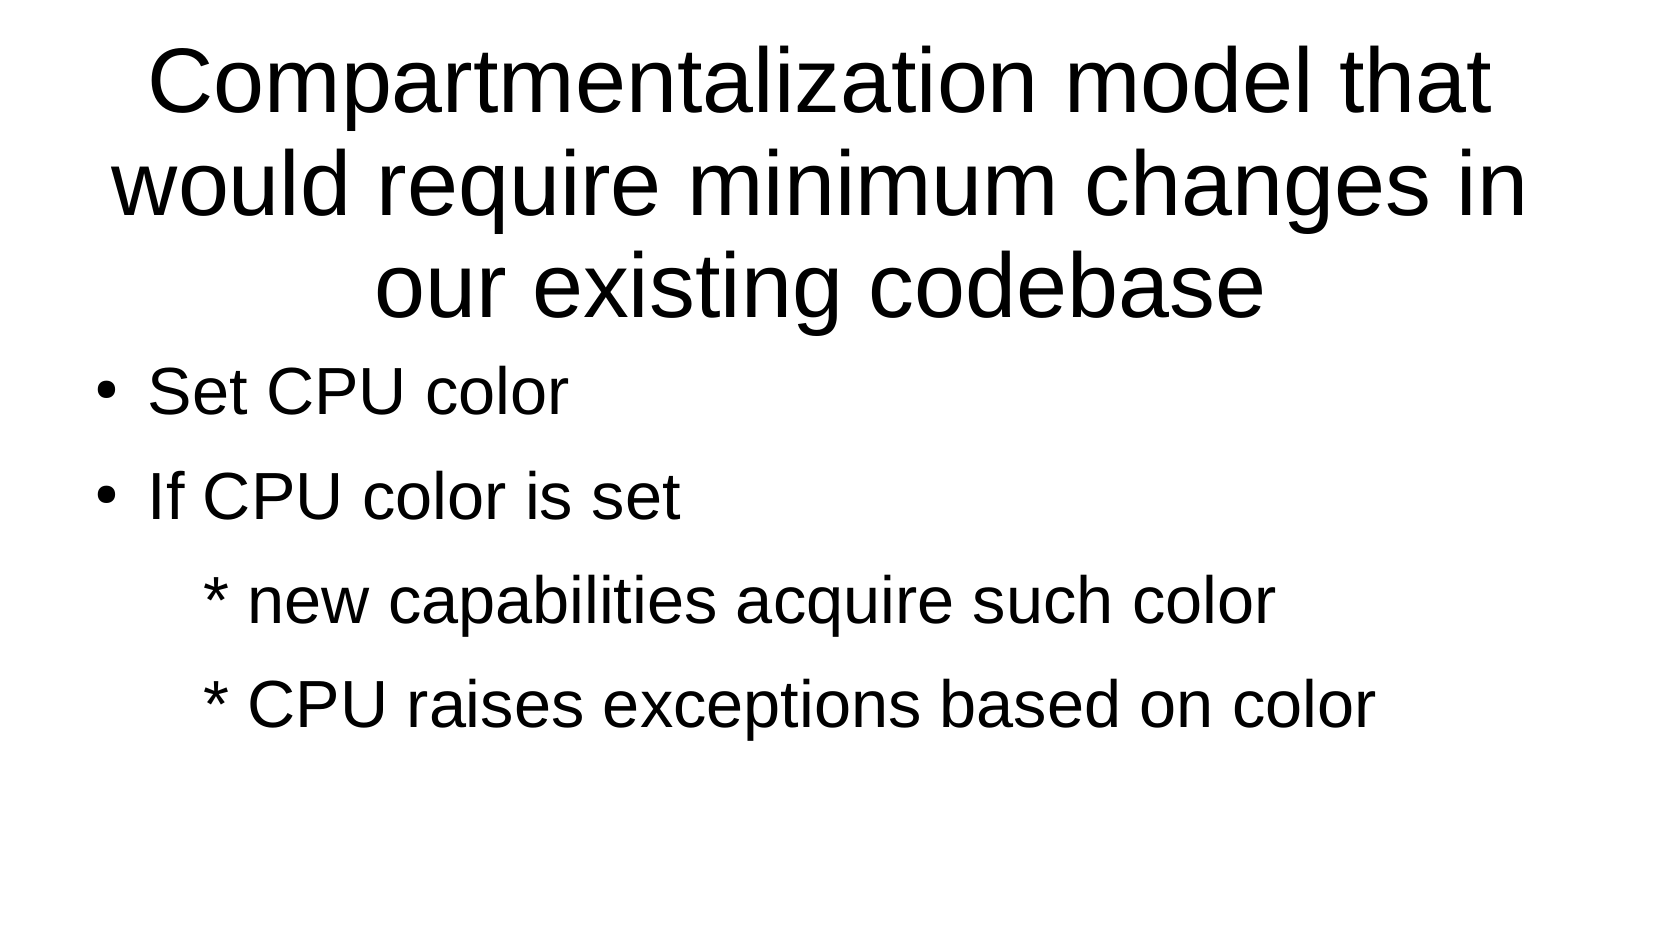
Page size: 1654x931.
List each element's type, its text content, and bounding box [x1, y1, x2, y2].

title Compartmentalization model that would require minimum changes in our existing codebase [76, 29, 1565, 338]
list Set CPU color If CPU color is set * new capabilities acquire such color * CPU raises exceptions based on color [76, 354, 1565, 827]
